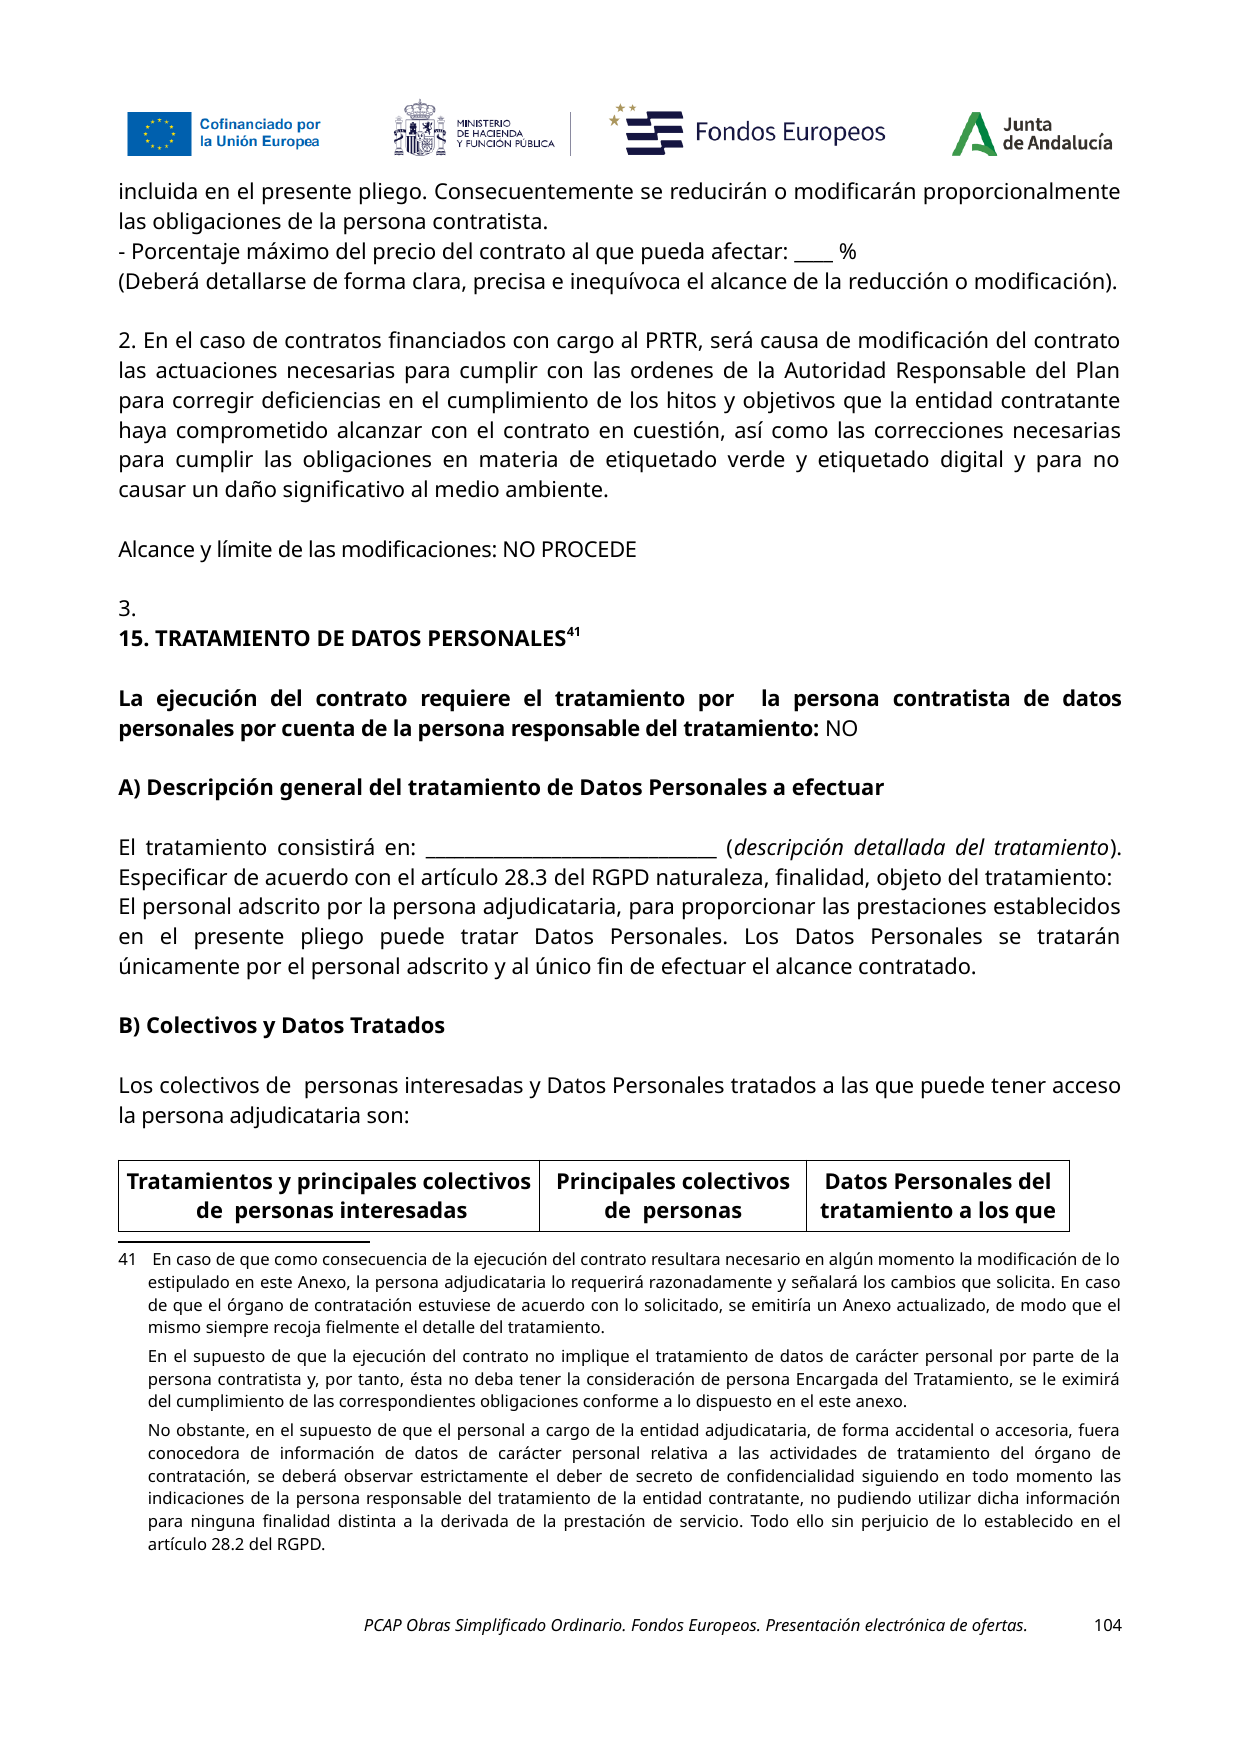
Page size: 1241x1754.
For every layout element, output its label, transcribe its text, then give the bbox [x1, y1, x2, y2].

text La ejecución del contrato requiere el tratamiento por la persona contratista de datos personales por cuenta de la persona responsable del tratamiento: NO [118, 683, 1122, 742]
text - Porcentaje máximo del precio del contrato al que pueda afectar: ____ % [118, 236, 1122, 266]
text En caso de que como consecuencia de la ejecución del contrato resultara necesario en algún momento la modificación de lo estipulado en este Anexo, la persona adjudicataria lo requerirá razonadamente y señalará los cambios que solicita. En caso de que el órgano de contratación estuviese de acuerdo con lo solicitado, se emitiría un Anexo actualizado, de modo que el mismo siempre recoja fielmente el detalle del tratamiento. [118, 1248, 1122, 1339]
text Los colectivos de personas interesadas y Datos Personales tratados a las que puede tener acceso la persona adjudicataria son: [118, 1070, 1122, 1130]
table_header Tratamientos y principales colectivos de personas interesadas [119, 1161, 539, 1231]
text 3. [118, 593, 1122, 623]
picture [118, 88, 1123, 163]
text En el supuesto de que la ejecución del contrato no implique el tratamiento de datos de carácter personal por parte de la persona contratista y, por tanto, ésta no deba tener la consideración de persona Encargada del Tratamiento, se le eximirá del cumplimiento de las correspondientes obligaciones conforme a lo dispuesto en el este anexo. [118, 1345, 1122, 1413]
text El tratamiento consistirá en: ______________________________ (descripción detallada del tratamiento). Especificar de acuerdo con el artículo 28.3 del RGPD naturaleza, finalidad, objeto del tratamiento: [118, 832, 1122, 891]
text incluida en el presente pliego. Consecuentemente se reducirán o modificarán proporcionalmente las obligaciones de la persona contratista. [118, 176, 1122, 236]
table_header Datos Personales del tratamiento a los que [807, 1161, 1069, 1231]
text No obstante, en el supuesto de que el personal a cargo de la entidad adjudicataria, de forma accidental o accesoria, fuera conocedora de información de datos de carácter personal relativa a las actividades de tratamiento del órgano de contratación, se deberá observar estrictamente el deber de secreto de confidencialidad siguiendo en todo momento las indicaciones de la persona responsable del tratamiento de la entidad contratante, no pudiendo utilizar dicha información para ninguna finalidad distinta a la derivada de la prestación de servicio. Todo ello sin perjuicio de lo establecido en el artículo 28.2 del RGPD. [118, 1419, 1122, 1555]
text (Deberá detallarse de forma clara, precisa e inequívoca el alcance de la reducción o modificación). [118, 266, 1122, 296]
text 15. TRATAMIENTO DE DATOS PERSONALES [118, 623, 1122, 653]
table_header Principales colectivos de personas [540, 1161, 806, 1231]
text A) Descripción general del tratamiento de Datos Personales a efectuar [118, 772, 1122, 802]
text B) Colectivos y Datos Tratados [118, 1011, 1122, 1040]
text Alcance y límite de las modificaciones: NO PROCEDE [118, 534, 1122, 564]
text 2. En el caso de contratos financiados con cargo al PRTR, será causa de modificación del contrato las actuaciones necesarias para cumplir con las ordenes de la Autoridad Responsable del Plan para corregir deficiencias en el cumplimiento de los hitos y objetivos que la entidad contratante haya comprometido alcanzar con el contrato en cuestión, así como las correcciones necesarias para cumplir las obligaciones en materia de etiquetado verde y etiquetado digital y para no causar un daño significativo al medio ambiente. [118, 325, 1122, 504]
text El personal adscrito por la persona adjudicataria, para proporcionar las prestaciones establecidos en el presente pliego puede tratar Datos Personales. Los Datos Personales se tratarán únicamente por el personal adscrito y al único fin de efectuar el alcance contratado. [118, 891, 1122, 981]
